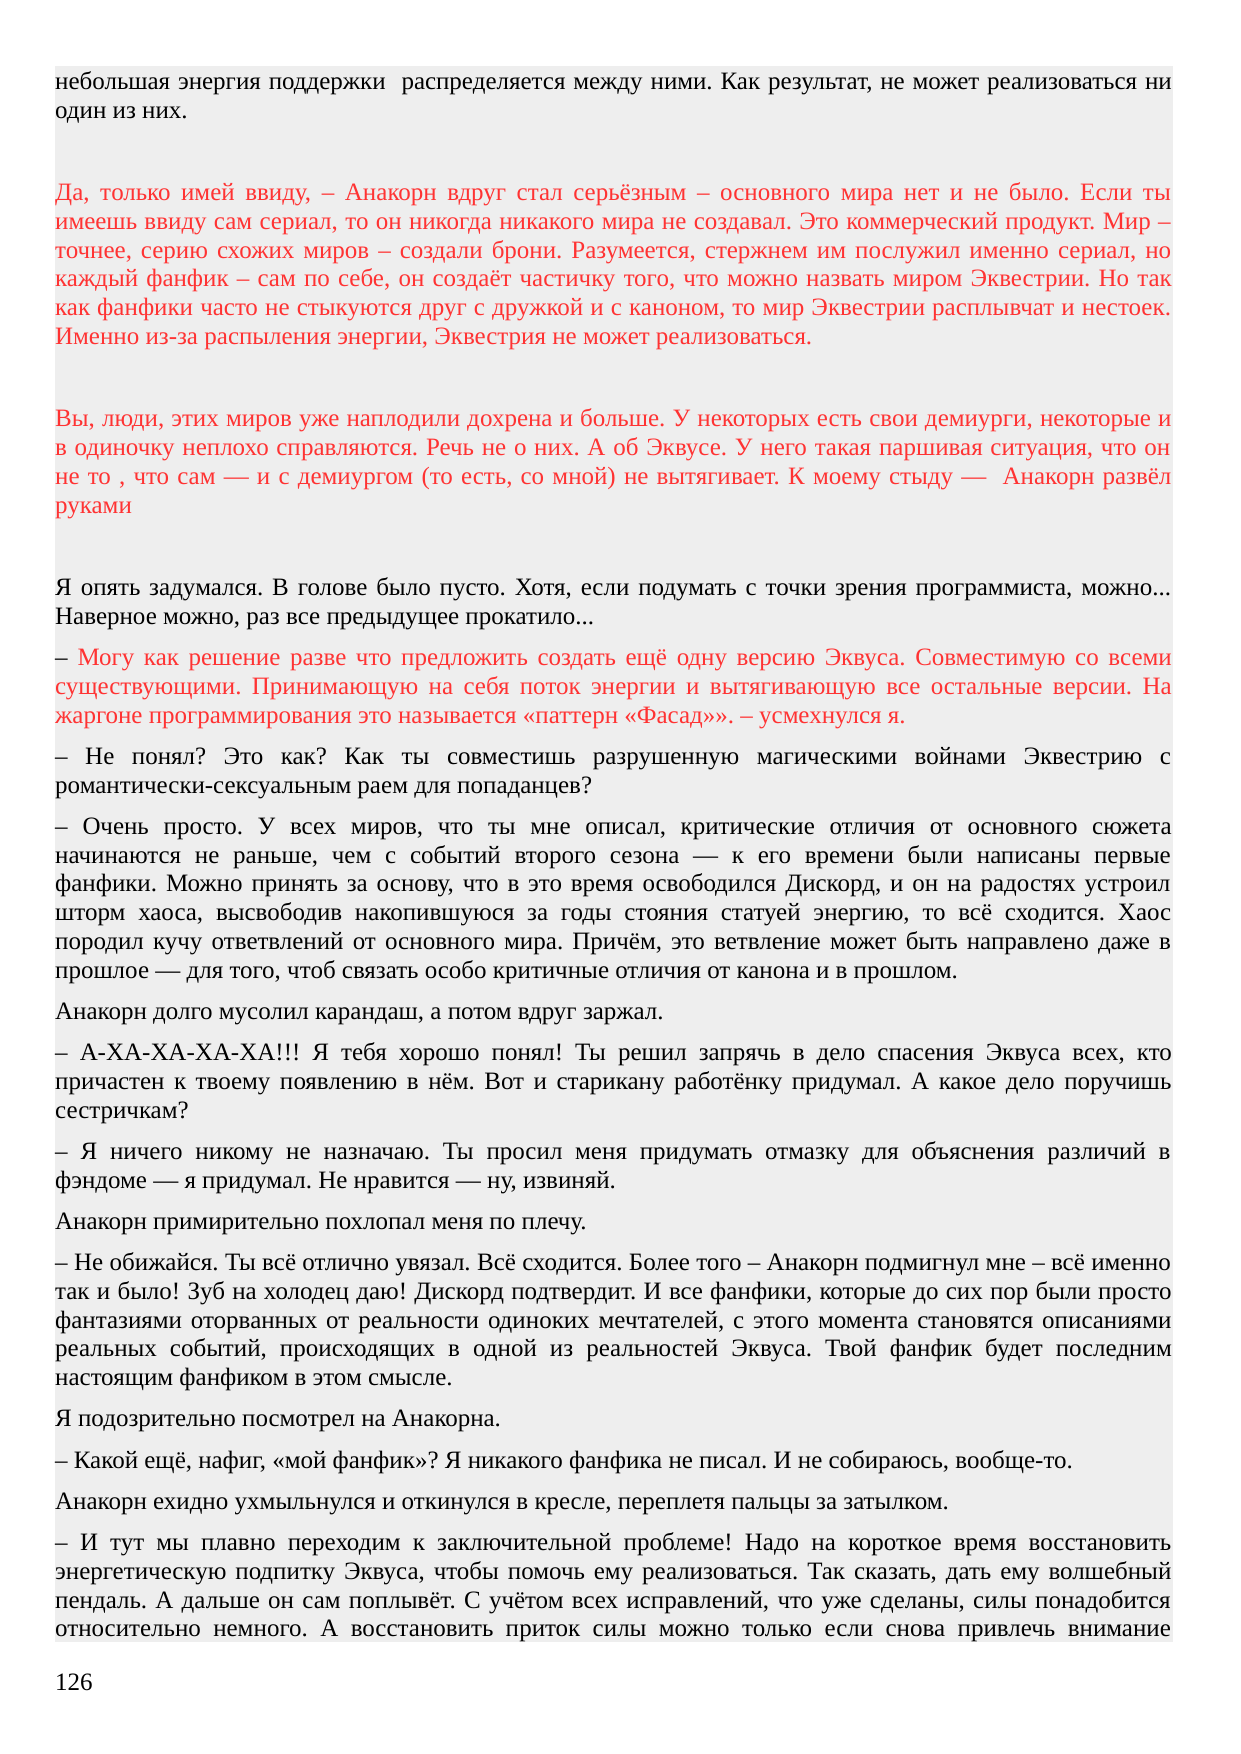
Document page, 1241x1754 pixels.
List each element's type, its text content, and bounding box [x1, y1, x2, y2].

text – Не обижайся. Ты всё отлично увязал. Всё сходится. Более того – Анакорн подмигнул мне – всё именно так и было! Зуб на холодец даю! Дискорд подтвердит. И все фанфики, которые до сих пор были просто фантазиями оторванных от реальности одиноких мечтателей, с этого момента становятся описаниями реальных событий, происходящих в одной из реальностей Эквуса. Твой фанфик будет последним настоящим фанфиком в этом смысле. [55, 1247, 1173, 1391]
text – Могу как решение разве что предложить создать ещё одну версию Эквуса. Совместимую со всеми существующими. Принимающую на себя поток энергии и вытягивающую все остальные версии. На жаргоне программирования это называется «паттерн «Фасад»». – усмехнулся я. [55, 642, 1173, 728]
text Я подозрительно посмотрел на Анакорна. [55, 1403, 1173, 1432]
text небольшая энергия поддержки распределяется между ними. Как результат, не может реализоваться ни один из них. [55, 66, 1173, 123]
text Анакорн долго мусолил карандаш, а потом вдруг заржал. [55, 996, 1173, 1025]
text – И тут мы плавно переходим к заключительной проблеме! Надо на короткое время восстановить энергетическую подпитку Эквуса, чтобы помочь ему реализоваться. Так сказать, дать ему волшебный пендаль. А дальше он сам поплывёт. С учётом всех исправлений, что уже сделаны, силы понадобится относительно немного. А восстановить приток силы можно только если снова привлечь внимание [55, 1527, 1173, 1642]
text Анакорн примирительно похлопал меня по плечу. [55, 1206, 1173, 1235]
text – Не понял? Это как? Как ты совместишь разрушенную магическими войнами Эквестрию с романтически-сексуальным раем для попаданцев? [55, 741, 1173, 798]
text – Очень просто. У всех миров, что ты мне описал, критические отличия от основного сюжета начинаются не раньше, чем с событий второго сезона — к его времени были написаны первые фанфики. Можно принять за основу, что в это время освободился Дискорд, и он на радостях устроил шторм хаоса, высвободив накопившуюся за годы стояния статуей энергию, то всё сходится. Хаос породил кучу ответвлений от основного мира. Причём, это ветвление может быть направлено даже в прошлое — для того, чтоб связать особо критичные отличия от канона и в прошлом. [55, 811, 1173, 983]
text Анакорн ехидно ухмыльнулся и откинулся в кресле, переплетя пальцы за затылком. [55, 1486, 1173, 1515]
text Да, только имей ввиду, – Анакорн вдруг стал серьёзным – основного мира нет и не было. Если ты имеешь ввиду сам сериал, то он никогда никакого мира не создавал. Это коммерческий продукт. Мир – точнее, серию схожих миров – создали брони. Разумеется, стержнем им послужил именно сериал, но каждый фанфик – сам по себе, он создаёт частичку того, что можно назвать миром Эквестрии. Но так как фанфики часто не стыкуются друг с дружкой и с каноном, то мир Эквестрии расплывчат и нестоек. Именно из-за распыления энергии, Эквестрия не может реализоваться. [55, 177, 1173, 350]
text Я опять задумался. В голове было пусто. Хотя, если подумать с точки зрения программиста, можно... Наверное можно, раз все предыдущее прокатило... [55, 572, 1173, 630]
text – Я ничего никому не назначаю. Ты просил меня придумать отмазку для объяснения различий в фэндоме — я придумал. Не нравится — ну, извиняй. [55, 1136, 1173, 1193]
text – Какой ещё, нафиг, «мой фанфик»? Я никакого фанфика не писал. И не собираюсь, вообще-то. [55, 1445, 1173, 1473]
text Вы, люди, этих миров уже наплодили дохрена и больше. У некоторых есть свои демиурги, некоторые и в одиночку неплохо справляются. Речь не о них. А об Эквусе. У него такая паршивая ситуация, что он не то , что сам — и с демиургом (то есть, со мной) не вытягивает. К моему стыду — Анакорн развёл руками [55, 403, 1173, 518]
text – А-ХА-ХА-ХА-ХА!!! Я тебя хорошо понял! Ты решил запрячь в дело спасения Эквуса всех, кто причастен к твоему появлению в нём. Вот и старикану работёнку придумал. А какое дело поручишь сестричкам? [55, 1037, 1173, 1123]
